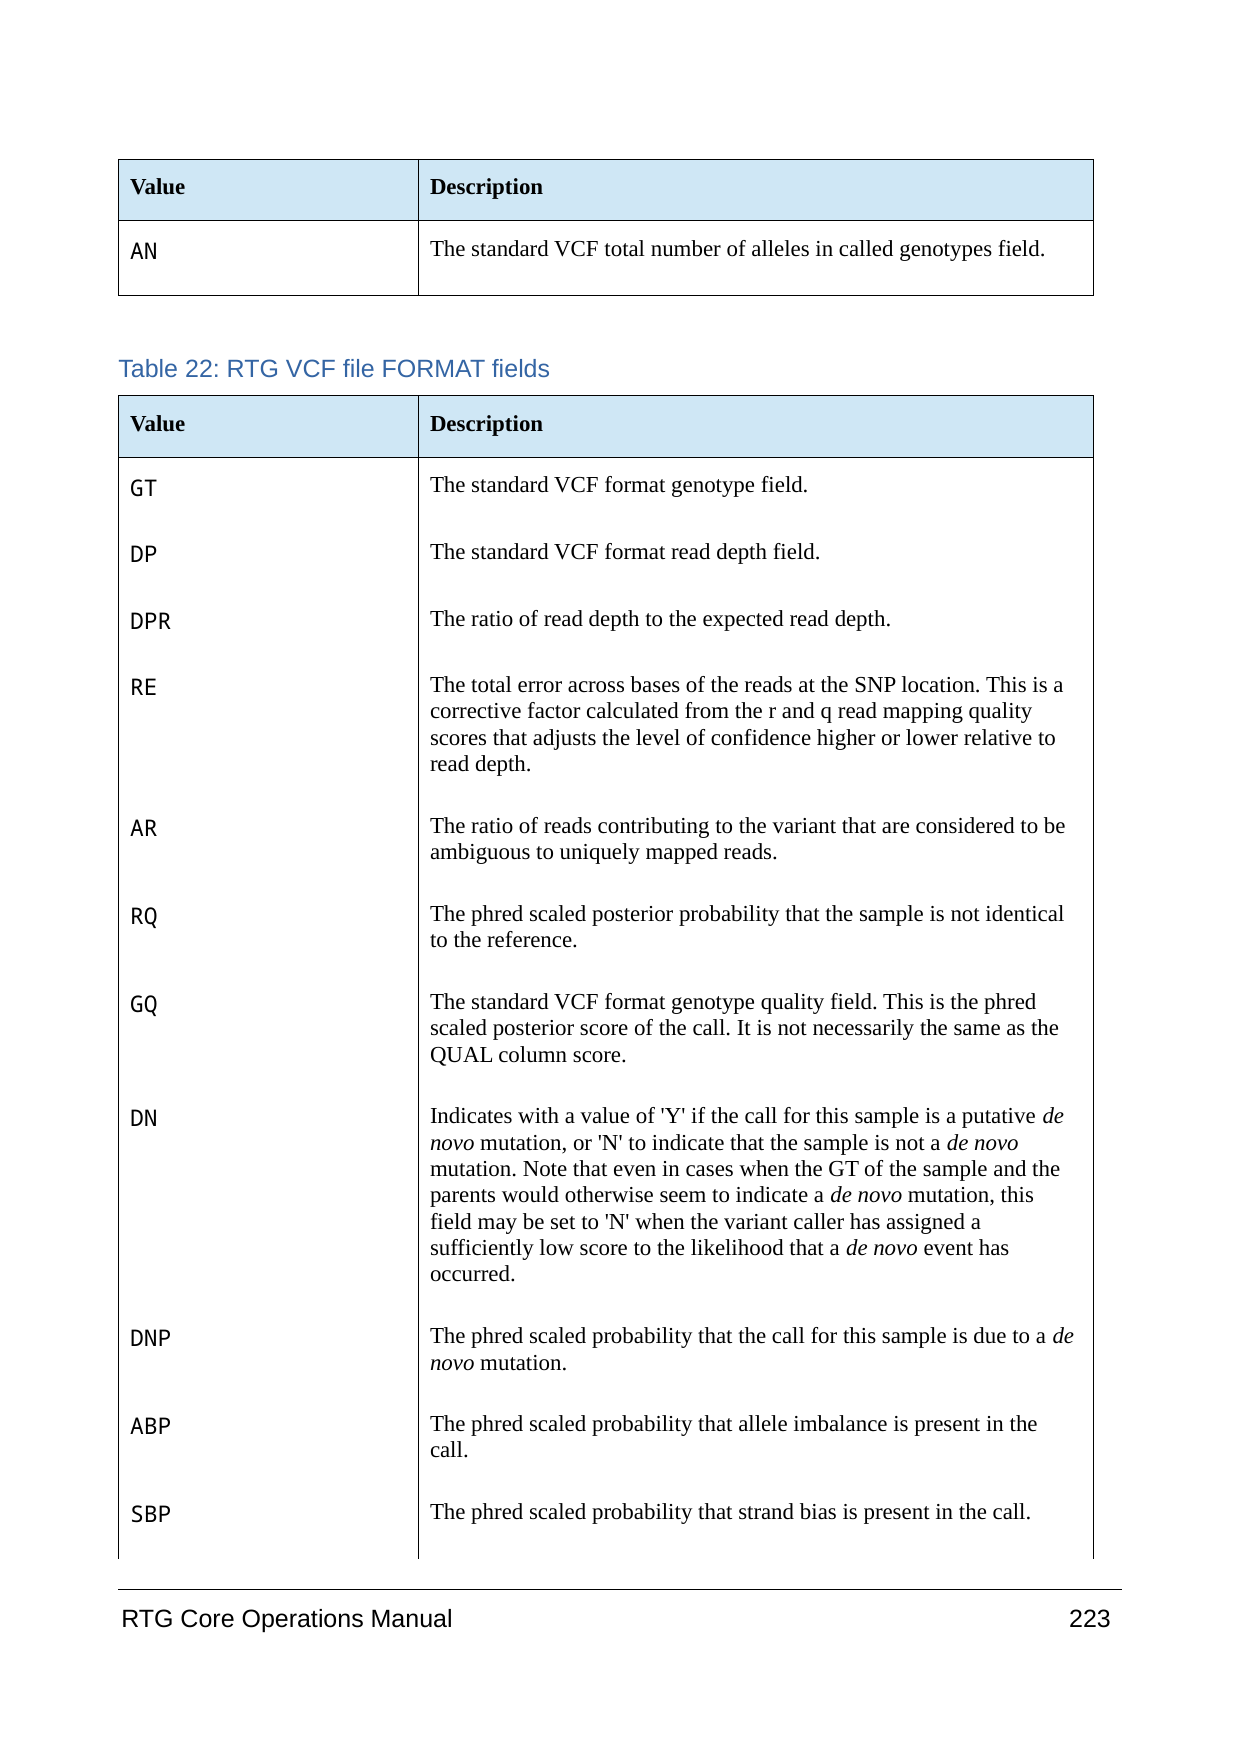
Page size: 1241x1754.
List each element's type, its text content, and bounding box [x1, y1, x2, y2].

table_header Description [419, 160, 1093, 220]
table_cell The phred scaled posterior probability that the sample is not identical to the reference. [419, 885, 1093, 973]
table_cell The phred scaled probability that allele imbalance is present in the call. [419, 1396, 1093, 1483]
table_cell The phred scaled probability that strand bias is present in the call. [419, 1484, 1093, 1558]
table_cell DPR [119, 590, 418, 657]
table_cell The ratio of reads contributing to the variant that are considered to be ambiguous to uniquely mapped reads. [419, 797, 1093, 885]
table_cell The phred scaled probability that the call for this sample is due to a de novo mutation. [419, 1308, 1093, 1396]
table_cell AN [119, 221, 418, 295]
table_header Value [119, 396, 418, 457]
table_cell ABP [119, 1396, 418, 1483]
table_cell The standard VCF total number of alleles in called genotypes field. [419, 221, 1093, 295]
table_cell The standard VCF format genotype field. [419, 458, 1093, 523]
table_cell RQ [119, 885, 418, 973]
table_cell GQ [119, 973, 418, 1088]
table_header Value [119, 160, 418, 220]
table_cell Indicates with a value of 'Y' if the call for this sample is a putative de novo mutation, or 'N' to indicate that the sample is not a de novo mutation. Note that even in cases when the GT of the sample and the parents would otherwise seem to indicate a de novo mutation, this field may be set to 'N' when the variant caller has assigned a sufficiently low score to the likelihood that a de novo event has occurred. [419, 1088, 1093, 1307]
table_cell The standard VCF format read depth field. [419, 524, 1093, 590]
table_cell DP [119, 524, 418, 590]
table_cell The standard VCF format genotype quality field. This is the phred scaled posterior score of the call. It is not necessarily the same as the QUAL column score. [419, 973, 1093, 1088]
table_cell AR [119, 797, 418, 885]
table_cell The total error across bases of the reads at the SNP location. This is a corrective factor calculated from the r and q read mapping quality scores that adjusts the level of confidence higher or lower relative to read depth. [419, 657, 1093, 797]
table_cell SBP [119, 1484, 418, 1558]
table_cell The ratio of read depth to the expected read depth. [419, 590, 1093, 657]
table_cell DN [119, 1088, 418, 1307]
table_cell DNP [119, 1308, 418, 1396]
table_header Description [419, 396, 1093, 457]
text Table 22: RTG VCF file FORMAT fields [118, 354, 1122, 382]
table_cell GT [119, 458, 418, 523]
table_cell RE [119, 657, 418, 797]
